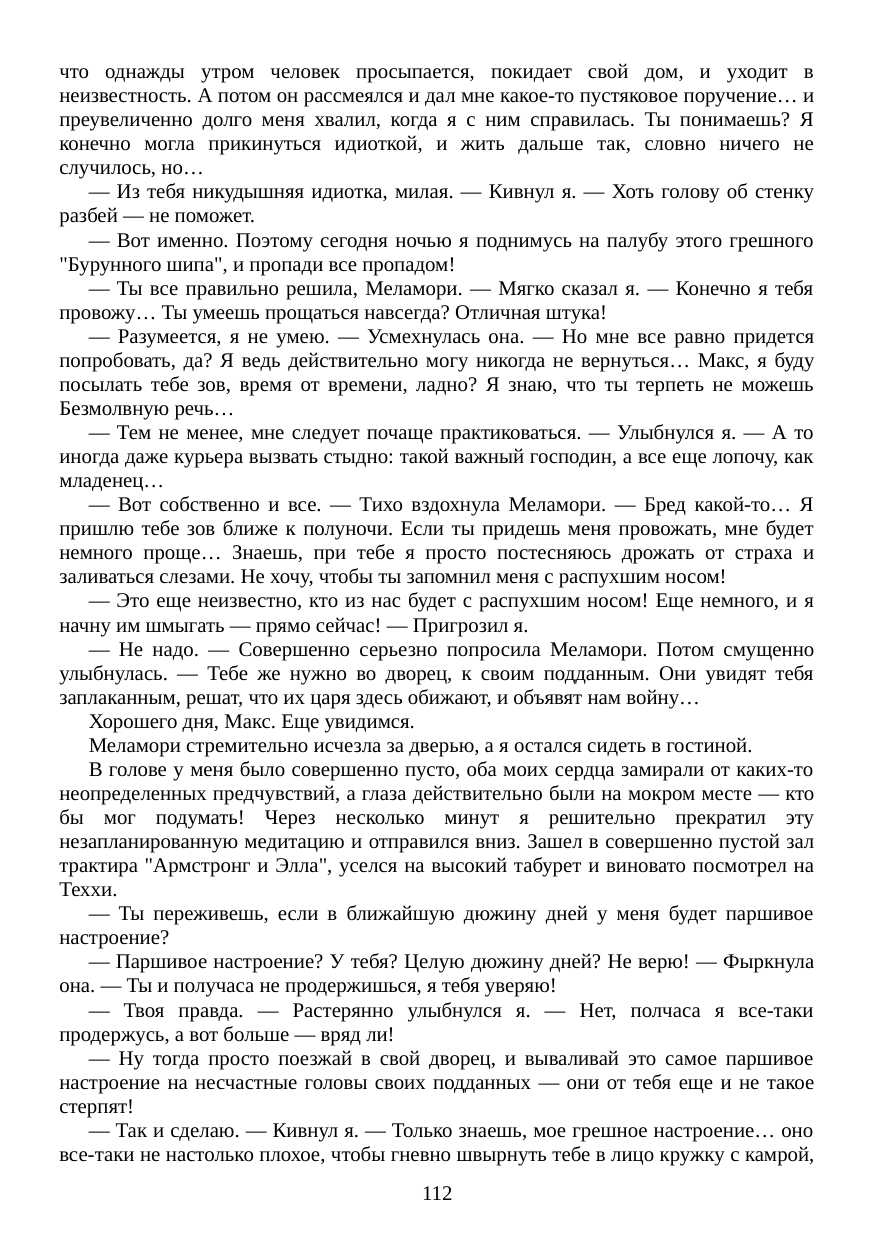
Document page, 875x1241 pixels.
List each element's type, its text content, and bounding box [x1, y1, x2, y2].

text — Твоя правда. — Растерянно улыбнулся я. — Нет, полчаса я все-таки продержусь, а вот больше — вряд ли! [59, 997, 815, 1046]
text — Это еще неизвестно, кто из нас будет с распухшим носом! Еще немного, и я начну им шмыгать — прямо сейчас! — Пригрозил я. [59, 588, 815, 637]
text — Тем не менее, мне следует почаще практиковаться. — Улыбнулся я. — А то иногда даже курьера вызвать стыдно: такой важный господин, а все еще лопочу, как младенец… [59, 420, 815, 492]
text — Вот именно. Поэтому сегодня ночью я поднимусь на палубу этого грешного "Бурунного шипа", и пропади все пропадом! [59, 227, 815, 276]
text — Вот собственно и все. — Тихо вздохнула Меламори. — Бред какой-то… Я пришлю тебе зов ближе к полуночи. Если ты придешь меня провожать, мне будет немного проще… Знаешь, при тебе я просто постесняюсь дрожать от страха и заливаться слезами. Не хочу, чтобы ты запомнил меня с распухшим носом! [59, 492, 815, 588]
text В голове у меня было совершенно пусто, оба моих сердца замирали от каких-то неопределенных предчувствий, а глаза действительно были на мокром месте — кто бы мог подумать! Через несколько минут я решительно прекратил эту незапланированную медитацию и отправился вниз. Зашел в совершенно пустой зал трактира "Армстронг и Элла", уселся на высокий табурет и виновато посмотрел на Теххи. [59, 757, 815, 901]
text — Паршивое настроение? У тебя? Целую дюжину дней? Не верю! — Фыркнула она. — Ты и получаса не продержишься, я тебя уверяю! [59, 949, 815, 997]
text что однажды утром человек просыпается, покидает свой дом, и уходит в неизвестность. А потом он рассмеялся и дал мне какое-то пустяковое поручение… и преувеличенно долго меня хвалил, когда я с ним справилась. Ты понимаешь? Я конечно могла прикинуться идиоткой, и жить дальше так, словно ничего не случилось, но… [59, 59, 815, 179]
text Меламори стремительно исчезла за дверью, а я остался сидеть в гостиной. [59, 733, 815, 757]
text — Разумеется, я не умею. — Усмехнулась она. — Но мне все равно придется попробовать, да? Я ведь действительно могу никогда не вернуться… Макс, я буду посылать тебе зов, время от времени, ладно? Я знаю, что ты терпеть не можешь Безмолвную речь… [59, 324, 815, 420]
text Хорошего дня, Макс. Еще увидимся. [59, 709, 815, 733]
text — Ты все правильно решила, Меламори. — Мягко сказал я. — Конечно я тебя провожу… Ты умеешь прощаться навсегда? Отличная штука! [59, 276, 815, 324]
text — Из тебя никудышняя идиотка, милая. — Кивнул я. — Хоть голову об стенку разбей — не поможет. [59, 179, 815, 227]
text — Так и сделаю. — Кивнул я. — Только знаешь, мое грешное настроение… оно все-таки не настолько плохое, чтобы гневно швырнуть тебе в лицо кружку с камрой, [59, 1118, 815, 1166]
text — Ты переживешь, если в ближайшую дюжину дней у меня будет паршивое настроение? [59, 901, 815, 949]
text — Не надо. — Совершенно серьезно попросила Меламори. Потом смущенно улыбнулась. — Тебе же нужно во дворец, к своим подданным. Они увидят тебя заплаканным, решат, что их царя здесь обижают, и объявят нам войну… [59, 637, 815, 709]
text — Ну тогда просто поезжай в свой дворец, и вываливай это самое паршивое настроение на несчастные головы своих подданных — они от тебя еще и не такое стерпят! [59, 1046, 815, 1118]
